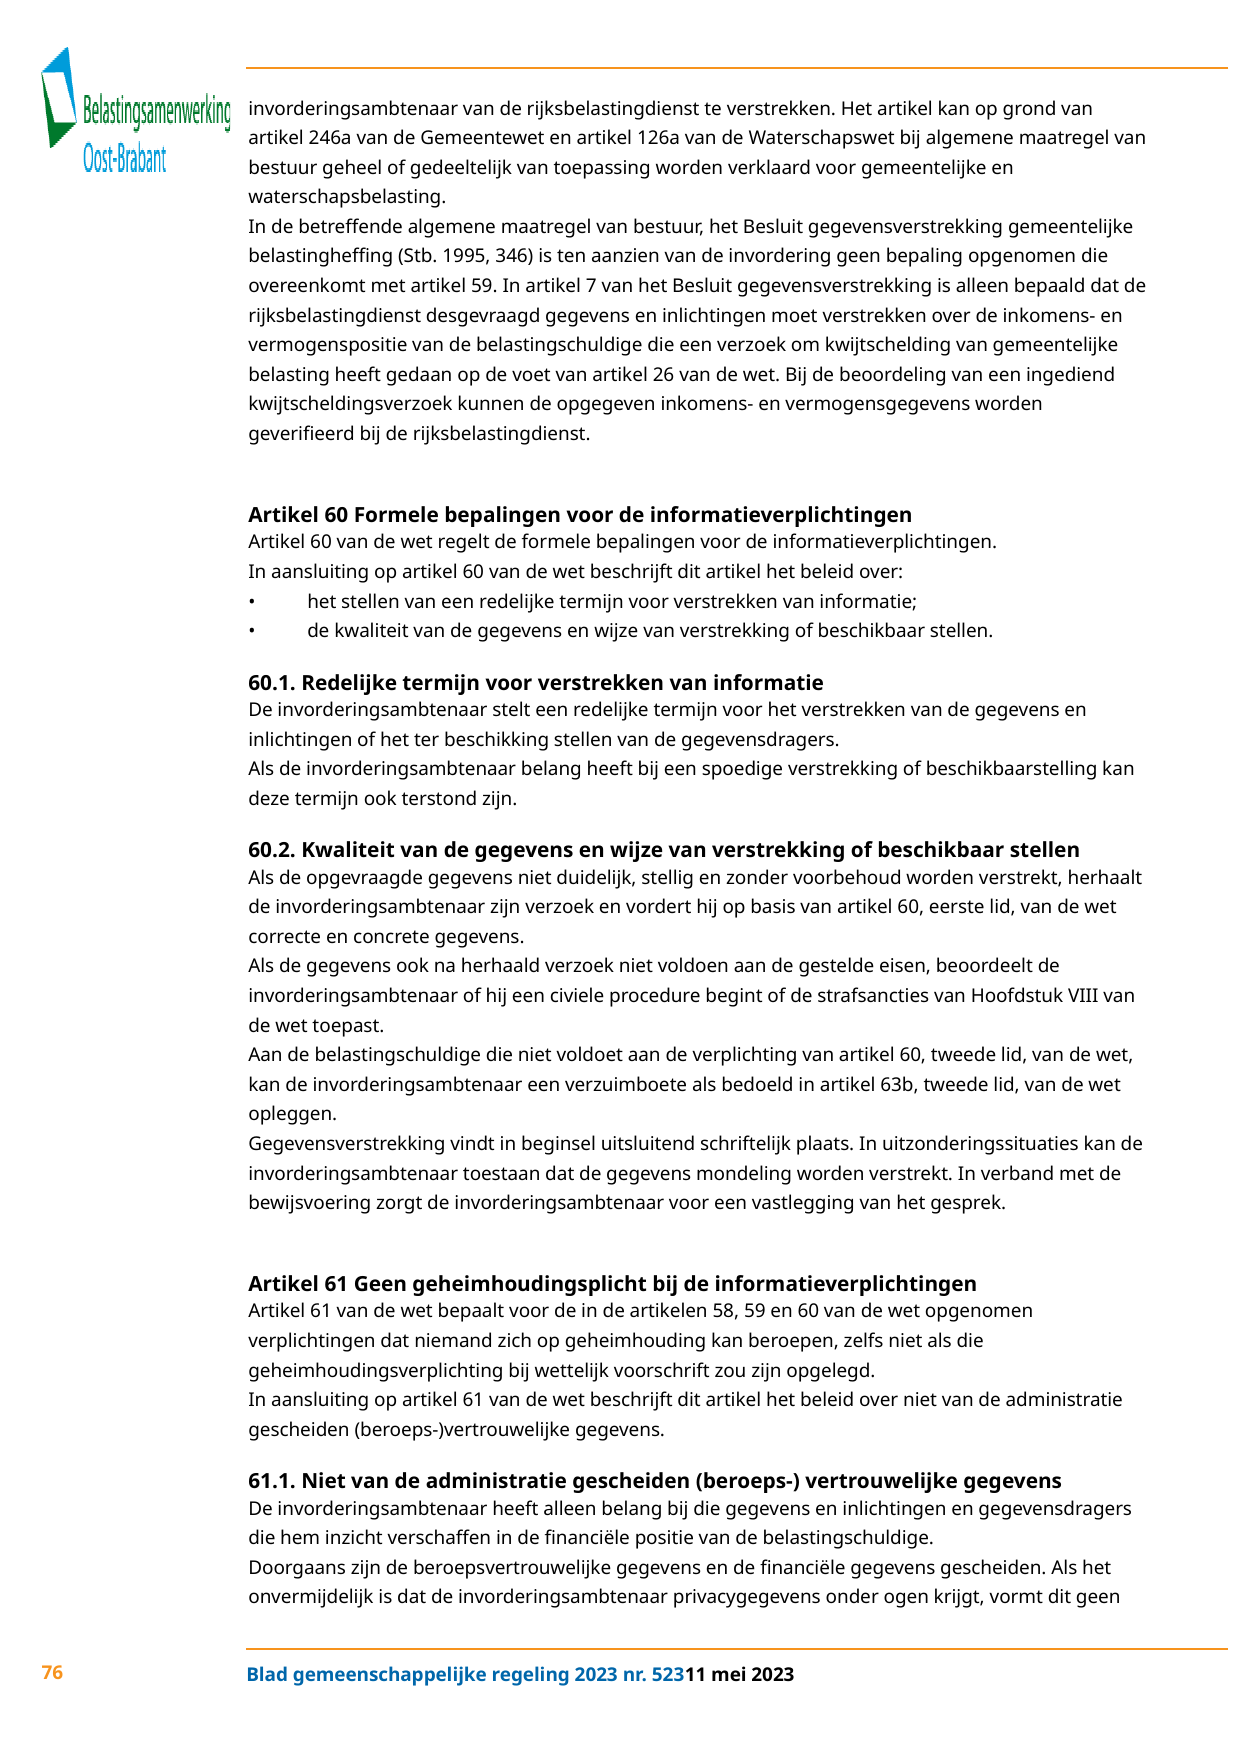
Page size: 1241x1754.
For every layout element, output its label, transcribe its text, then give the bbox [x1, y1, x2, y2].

text In aansluiting op artikel 60 van de wet beschrijft dit artikel het beleid over: [248, 558, 1152, 584]
text 60.2. Kwaliteit van de gegevens en wijze van verstrekking of beschikbaar stellen [248, 835, 1152, 864]
text Als de gegevens ook na herhaald verzoek niet voldoen aan de gestelde eisen, beoordeelt de invorderingsambtenaar of hij een civiele procedure begint of de strafsancties van Hoofdstuk VIII van de wet toepast. [248, 953, 1152, 1037]
text Als de opgevraagde gegevens niet duidelijk, stellig en zonder voorbehoud worden verstrekt, herhaalt de invorderingsambtenaar zijn verzoek en vordert hij op basis van artikel 60, eerste lid, van de wet correcte en concrete gegevens. [248, 864, 1152, 949]
picture [91, 163, 96, 172]
text invorderingsambtenaar van de rijksbelastingdienst te verstrekken. Het artikel kan op grond van artikel 246a van de Gemeentewet en artikel 126a van de Waterschapswet bij algemene maatregel van bestuur geheel of gedeeltelijk van toepassing worden verklaard voor gemeentelijke en waterschapsbelasting. [248, 95, 1152, 209]
picture [100, 161, 105, 172]
list de kwaliteit van de gegevens en wijze van verstrekking of beschikbaar stellen. [248, 617, 1152, 643]
text Als de invorderingsambtenaar belang heeft bij een spoedige verstrekking of beschikbaarstelling kan deze termijn ook terstond zijn. [248, 755, 1152, 811]
text Artikel 60 Formele bepalingen voor de informatieverplichtingen [248, 500, 1152, 529]
text Aan de belastingschuldige die niet voldoet aan de verplichting van artikel 60, tweede lid, van de wet, kan de invorderingsambtenaar een verzuimboete als bedoeld in artikel 63b, tweede lid, van de wet opleggen. [248, 1041, 1152, 1126]
text 61.1. Niet van de administratie gescheiden (beroeps-) vertrouwelijke gegevens [248, 1466, 1152, 1495]
text In de betreffende algemene maatregel van bestuur, het Besluit gegevensverstrekking gemeentelijke belastingheffing (Stb. 1995, 346) is ten aanzien van de invordering geen bepaling opgenomen die overeenkomt met artikel 59. In artikel 7 van het Besluit gegevensverstrekking is alleen bepaald dat de rijksbelastingdienst desgevraagd gegevens en inlichtingen moet verstrekken over de inkomens- en vermogenspositie van de belastingschuldige die een verzoek om kwijtschelding van gemeentelijke belasting heeft gedaan op de voet van artikel 26 van de wet. Bij de beoordeling van een ingediend kwijtscheldingsverzoek kunnen de opgegeven inkomens- en vermogensgegevens worden geverifieerd bij de rijksbelastingdienst. [248, 213, 1152, 446]
text De invorderingsambtenaar stelt een redelijke termijn voor het verstrekken van de gegevens en inlichtingen of het ter beschikking stellen van de gegevensdragers. [248, 696, 1152, 752]
picture [129, 155, 134, 172]
text Artikel 60 van de wet regelt de formele bepalingen voor de informatieverplichtingen. [248, 529, 1152, 554]
text 60.1. Redelijke termijn voor verstrekken van informatie [248, 668, 1152, 696]
text Doorgaans zijn de beroepsvertrouwelijke gegevens en de financiële gegevens gescheiden. Als het onvermijdelijk is dat de invorderingsambtenaar privacygegevens onder ogen krijgt, vormt dit geen [248, 1554, 1152, 1609]
picture [86, 146, 91, 169]
text Artikel 61 van de wet bepaalt voor de in de artikelen 58, 59 en 60 van de wet opgenomen verplichtingen dat niemand zich op geheimhouding kan beroepen, zelfs niet als die geheimhoudingsverplichting bij wettelijk voorschrift zou zijn opgelegd. [248, 1298, 1152, 1383]
text Gegevensverstrekking vindt in beginsel uitsluitend schriftelijk plaats. In uitzonderingssituaties kan de invorderingsambtenaar toestaan dat de gegevens mondeling worden verstrekt. In verband met de bewijsvoering zorgt de invorderingsambtenaar voor een vastlegging van het gesprek. [248, 1130, 1152, 1215]
text Artikel 61 Geen geheimhoudingsplicht bij de informatieverplichtingen [248, 1269, 1152, 1298]
list het stellen van een redelijke termijn voor verstrekken van informatie; [248, 588, 1152, 613]
text In aansluiting op artikel 61 van de wet beschrijft dit artikel het beleid over niet van de administratie gescheiden (beroeps-)vertrouwelijke gegevens. [248, 1386, 1152, 1442]
text De invorderingsambtenaar heeft alleen belang bij die gegevens en inlichtingen en gegevensdragers die hem inzicht verschaffen in de financiële positie van de belastingschuldige. [248, 1495, 1152, 1550]
picture [41, 47, 231, 172]
